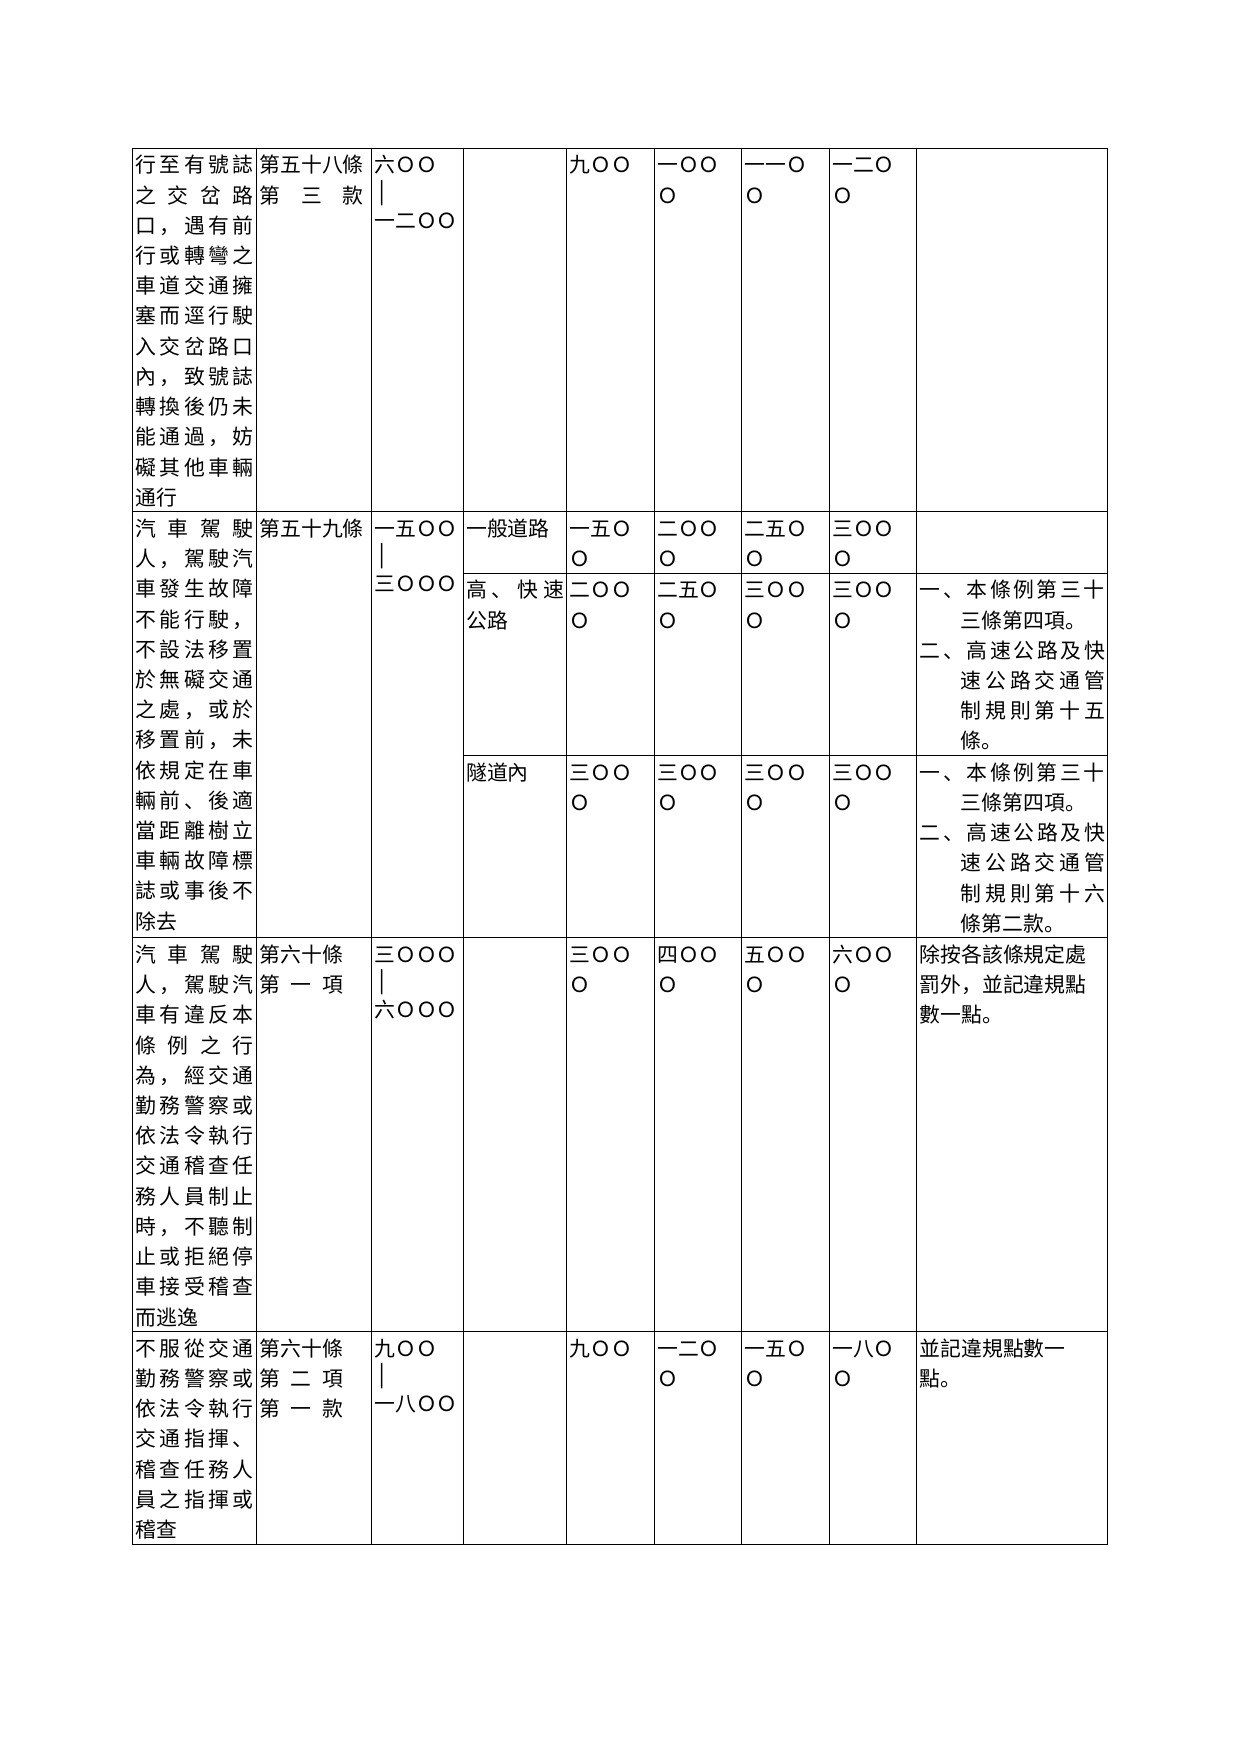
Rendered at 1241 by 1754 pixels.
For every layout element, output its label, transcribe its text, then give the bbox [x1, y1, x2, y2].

table_cell 二五ＯＯ [655, 574, 741, 755]
table_cell 三ＯＯＯ [742, 756, 829, 937]
table_cell 第六十條 第 二 項 第 一 款 [257, 1332, 371, 1543]
table_cell 第六十條 第 一 項 [257, 938, 371, 1331]
table_cell 一ＯＯＯ [655, 149, 741, 511]
table_cell 高、快速公路 [464, 574, 566, 755]
table_cell 三ＯＯＯ [742, 574, 829, 755]
table_cell [464, 149, 566, 511]
table_cell 一八ＯＯ [830, 1332, 916, 1543]
table_cell 一二ＯＯ [830, 149, 916, 511]
table_cell [917, 149, 1107, 511]
table_cell 九ＯＯ [567, 149, 654, 511]
table_cell 汽車駕駛人，駕駛汽車有違反本條例之行為，經交通勤務警察或依法令執行交通稽查任務人員制止時，不聽制止或拒絕停車接受稽查而逃逸 [133, 938, 256, 1331]
table_cell 二ＯＯＯ [567, 574, 654, 755]
table_cell 一二ＯＯ [655, 1332, 741, 1543]
table_cell 一般道路 [464, 512, 566, 573]
table_cell 汽車駕駛人，駕駛汽車發生故障不能行駛，不設法移置於無礙交通之處，或於移置前，未依規定在車輛前、後適當距離樹立車輛故障標誌或事後不除去 [133, 512, 256, 937]
table_cell 六ＯＯ │ 一二ＯＯ [372, 149, 463, 511]
table_cell 三ＯＯＯ [567, 756, 654, 937]
table_cell 一、本條例第三十三條第四項。 二、高速公路及快速公路交通管制規則第十五條。 [917, 574, 1107, 755]
table_cell [464, 938, 566, 1331]
table_cell 第五十九條 [257, 512, 371, 937]
table_cell 三ＯＯＯ [567, 938, 654, 1331]
table_cell 九ＯＯ [567, 1332, 654, 1543]
table_cell [464, 1332, 566, 1543]
table_cell 行至有號誌之交岔路口，遇有前行或轉彎之車道交通擁塞而逕行駛入交岔路口內，致號誌轉換後仍未能通過，妨礙其他車輛通行 [133, 149, 256, 511]
table_cell 三ＯＯＯ [830, 574, 916, 755]
table_cell 九ＯＯ │ 一八ＯＯ [372, 1332, 463, 1543]
table_cell 二五ＯＯ [742, 512, 829, 573]
table_cell 除按各該條規定處罰外，並記違規點數一點。 [917, 938, 1107, 1331]
table_cell 三ＯＯＯ [830, 512, 916, 573]
table_cell 六ＯＯＯ [830, 938, 916, 1331]
table_cell 五ＯＯＯ [742, 938, 829, 1331]
table_cell 二ＯＯＯ [655, 512, 741, 573]
table_cell 三ＯＯＯ [830, 756, 916, 937]
table_cell 一一ＯＯ [742, 149, 829, 511]
table_cell 一五ＯＯ [567, 512, 654, 573]
table_cell 一、本條例第三十三條第四項。 二、高速公路及快速公路交通管制規則第十六條第二款。 [917, 756, 1107, 937]
table_cell 隧道內 [464, 756, 566, 937]
table_cell 三ＯＯＯ [655, 756, 741, 937]
table_cell 一五ＯＯ [742, 1332, 829, 1543]
table_cell 第五十八條 第 三 款 [257, 149, 371, 511]
table_cell 四ＯＯＯ [655, 938, 741, 1331]
table_cell [917, 512, 1107, 573]
table_cell 並記違規點數一點。 [917, 1332, 1107, 1543]
table_cell 一五ＯＯ │ 三ＯＯＯ [372, 512, 463, 937]
table_cell 三ＯＯＯ │ 六ＯＯＯ [372, 938, 463, 1331]
table_cell 不服從交通勤務警察或依法令執行交通指揮、稽查任務人員之指揮或稽查 [133, 1332, 256, 1543]
